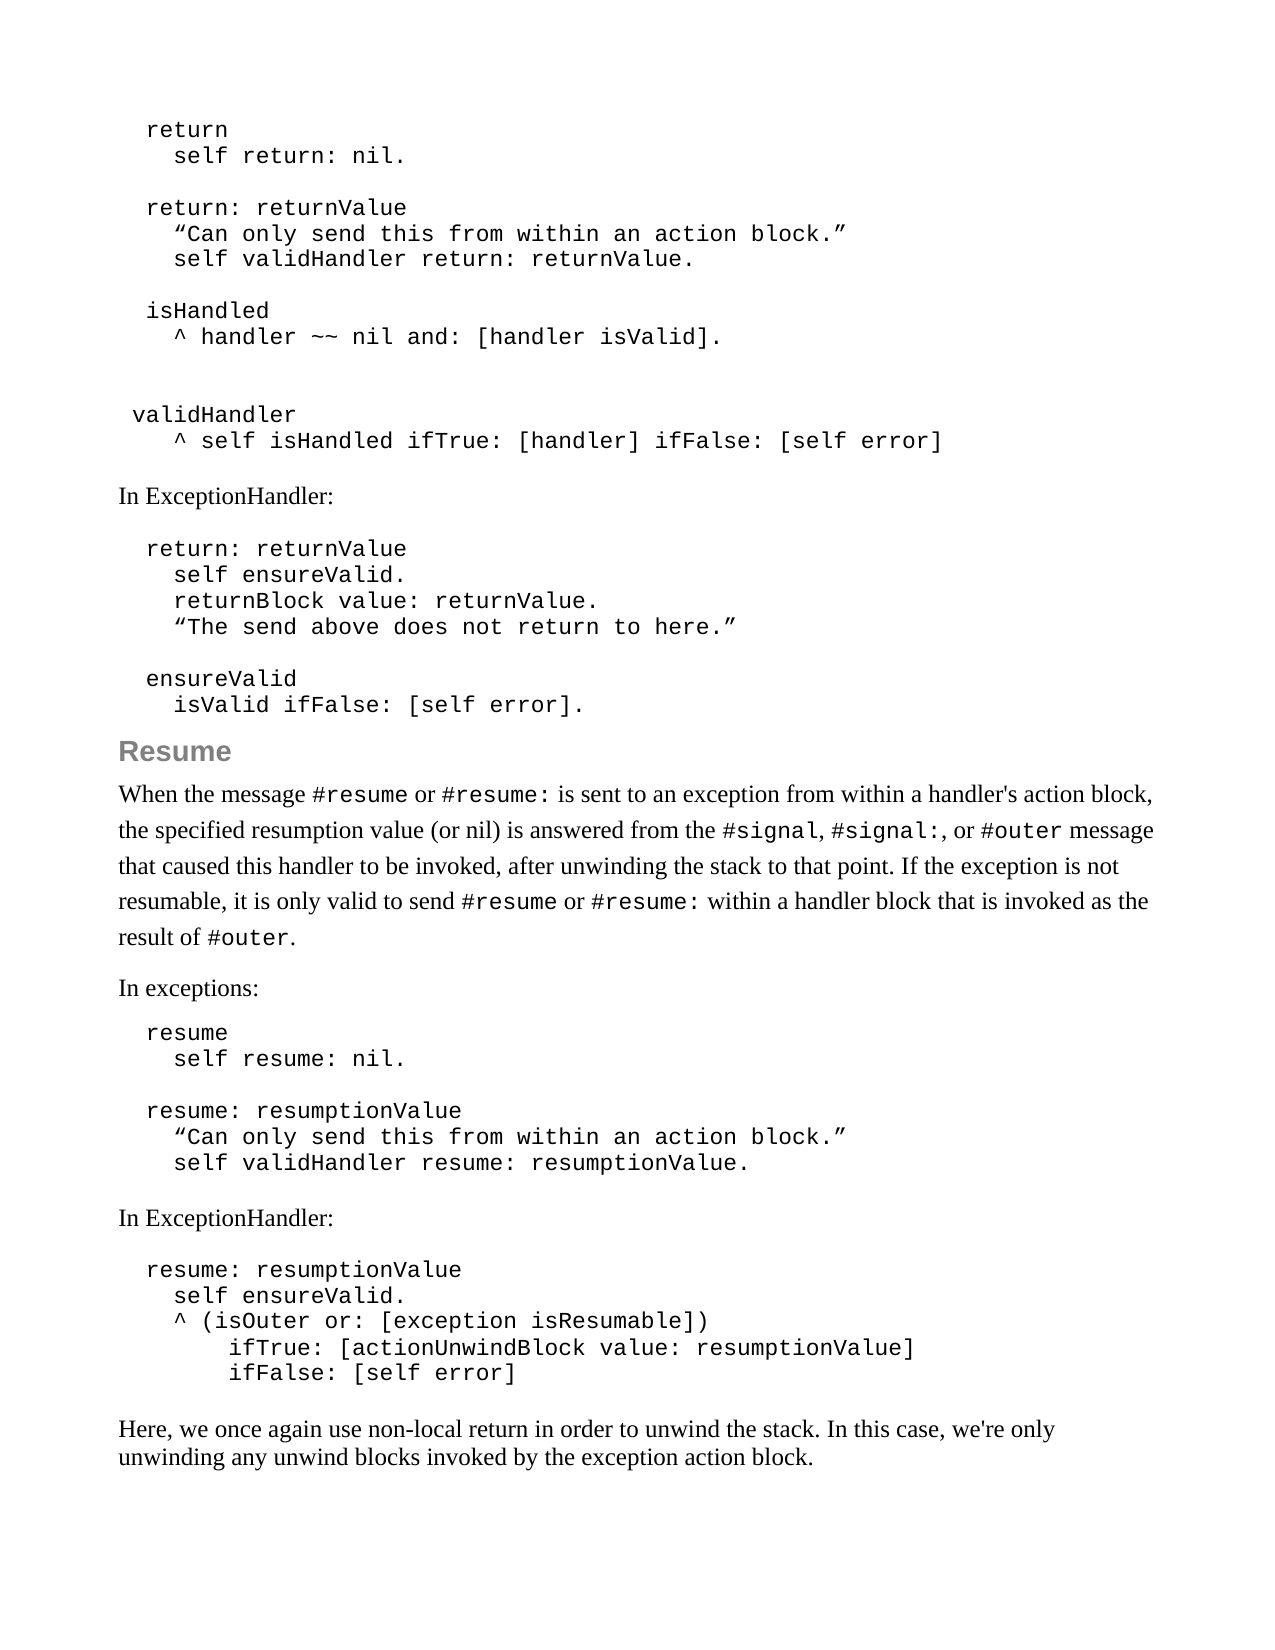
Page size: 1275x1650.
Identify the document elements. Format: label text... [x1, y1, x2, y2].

text resume: resumptionValue [118, 1099, 1157, 1126]
text validHandler [118, 403, 1157, 429]
text ^ (isOuter or: [exception isResumable]) [118, 1310, 1157, 1336]
text self return: nil. [118, 144, 1157, 170]
text self resume: nil. [118, 1048, 1157, 1074]
text return: returnValue [118, 196, 1157, 222]
text ifTrue: [actionUnwindBlock value: resumptionValue] [118, 1336, 1157, 1362]
text ifFalse: [self error] [118, 1362, 1157, 1388]
text In ExceptionHandler: [118, 1203, 1157, 1232]
text return: returnValue [118, 537, 1157, 563]
text self validHandler resume: resumptionValue. [118, 1151, 1157, 1177]
text “The send above does not return to here.” [118, 615, 1157, 641]
text In exceptions: [118, 973, 1157, 1001]
text self ensureValid. [118, 563, 1157, 589]
subtitle Resume [118, 733, 1157, 767]
text ^ handler ~~ nil and: [handler isValid]. [118, 326, 1157, 352]
text returnBlock value: returnValue. [118, 589, 1157, 615]
text “Can only send this from within an action block.” [118, 1126, 1157, 1151]
text isHandled [118, 300, 1157, 326]
text resume [118, 1022, 1157, 1048]
text return [118, 118, 1157, 144]
text self ensureValid. [118, 1284, 1157, 1310]
text self validHandler return: returnValue. [118, 248, 1157, 274]
text Here, we once again use non-local return in order to unwind the stack. In this case, we're only unwinding any unwind blocks invoked by the exception action block. [118, 1414, 1157, 1471]
text resume: resumptionValue [118, 1258, 1157, 1284]
text “Can only send this from within an action block.” [118, 222, 1157, 248]
text When the message #resume or #resume: is sent to an exception from within a handler's action block, the specified resumption value (or nil) is answered from the #signal, #signal:, or #outer message that caused this handler to be invoked, after unwinding the stack to that point. If the exception is not resumable, it is only valid to send #resume or #resume: within a handler block that is invoked as the result of #outer. [118, 779, 1157, 952]
text ^ self isHandled ifTrue: [handler] ifFalse: [self error] [118, 429, 1157, 455]
text ensureValid [118, 667, 1157, 693]
text In ExceptionHandler: [118, 481, 1157, 511]
text isValid ifFalse: [self error]. [118, 693, 1157, 719]
